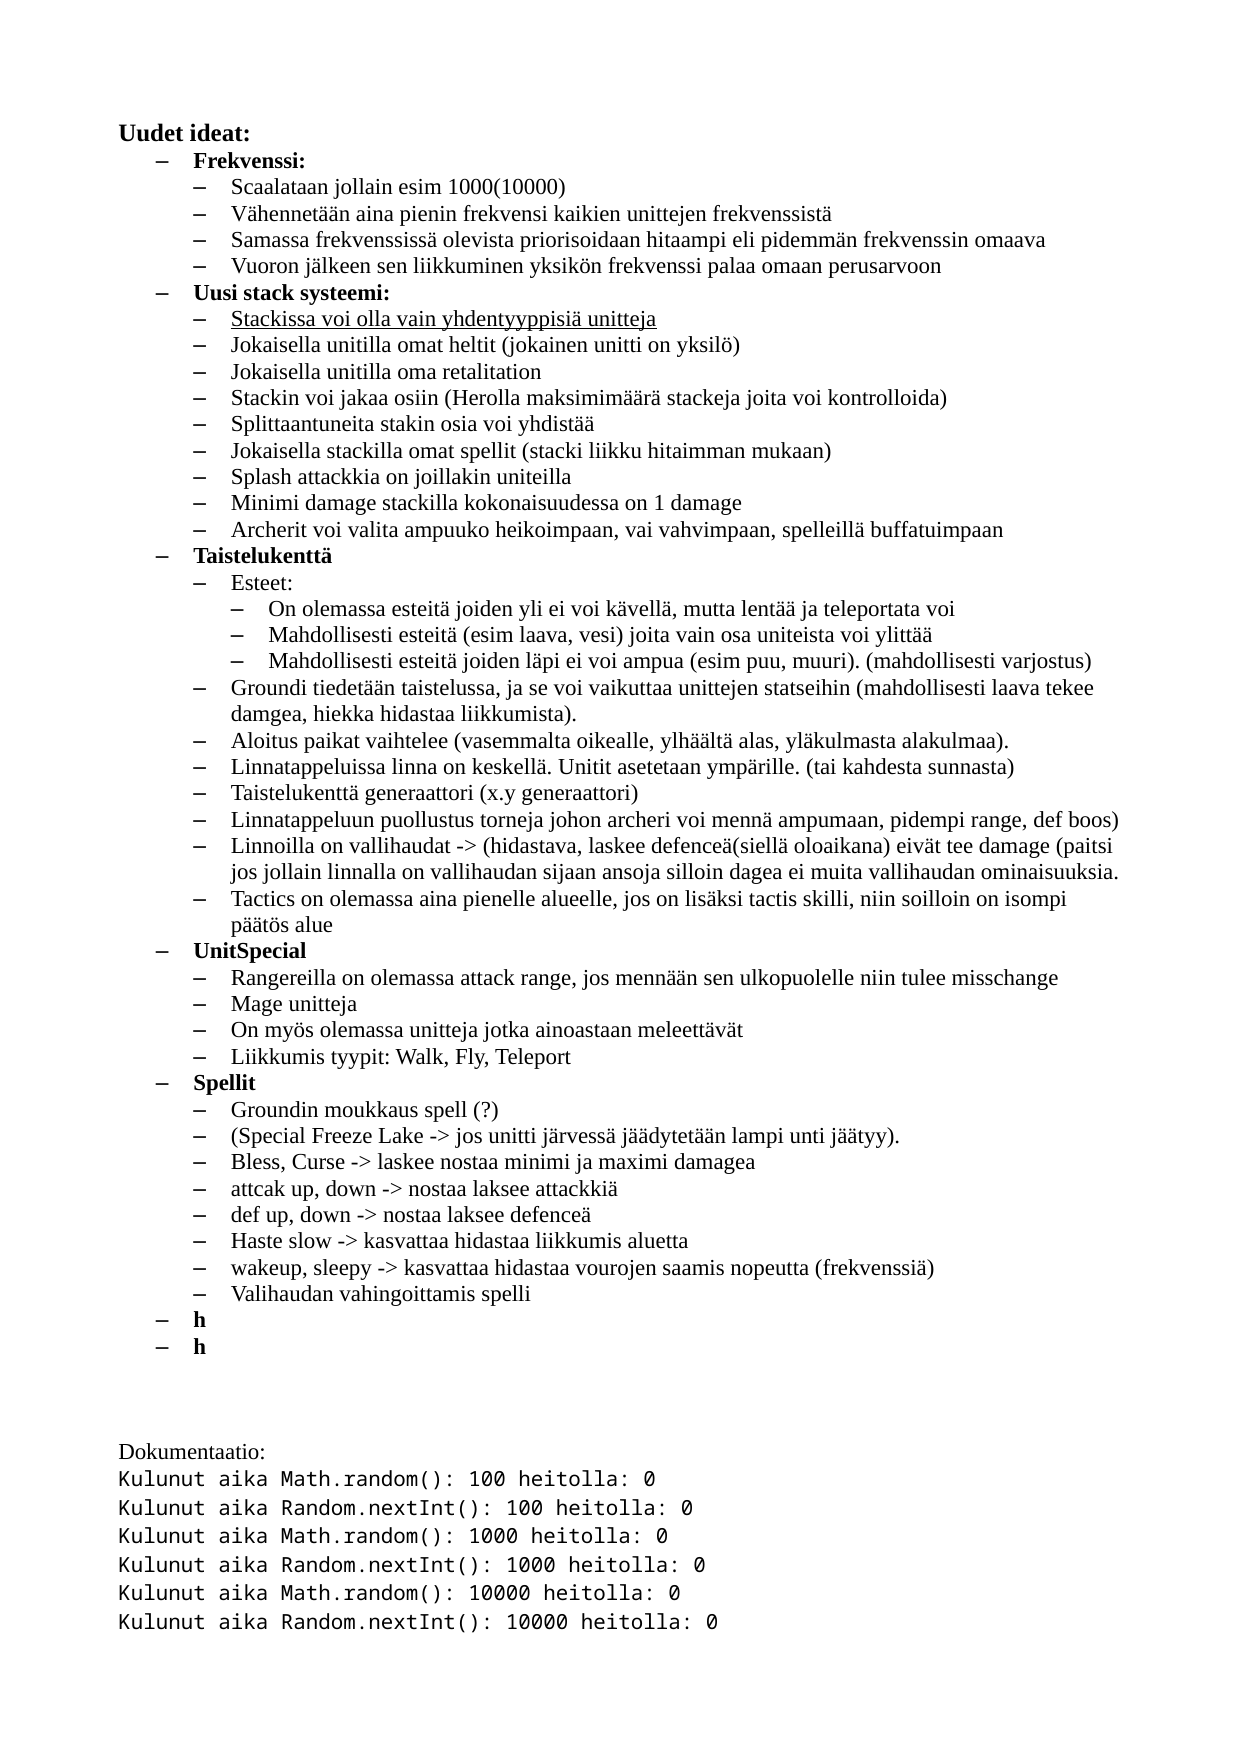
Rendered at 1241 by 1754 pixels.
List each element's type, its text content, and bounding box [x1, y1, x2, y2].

list Haste slow -> kasvattaa hidastaa liikkumis aluetta [193, 1227, 1122, 1254]
list Mage unitteja [193, 990, 1122, 1017]
text Kulunut aika Math.random(): 100 heitolla: 0 [118, 1464, 1122, 1493]
list Liikkumis tyypit: Walk, Fly, Teleport [193, 1043, 1122, 1069]
list UnitSpecial [156, 937, 1122, 964]
list Taistelukenttä [156, 542, 1122, 568]
text Kulunut aika Random.nextInt(): 10000 heitolla: 0 [118, 1607, 1122, 1635]
list Uusi stack systeemi: [156, 279, 1122, 305]
list Mahdollisesti esteitä joiden läpi ei voi ampua (esim puu, muuri). (mahdollisesti varjostus) [231, 648, 1122, 674]
list On myös olemassa unitteja jotka ainoastaan meleettävät [193, 1017, 1122, 1043]
list h [156, 1306, 1122, 1333]
text Kulunut aika Random.nextInt(): 100 heitolla: 0 [118, 1493, 1122, 1521]
list attcak up, down -> nostaa laksee attackkiä [193, 1175, 1122, 1201]
list wakeup, sleepy -> kasvattaa hidastaa vourojen saamis nopeutta (frekvenssiä) [193, 1254, 1122, 1280]
list Groundin moukkaus spell (?) [193, 1096, 1122, 1122]
list Esteet: [193, 568, 1122, 595]
list Bless, Curse -> laskee nostaa minimi ja maximi damagea [193, 1148, 1122, 1175]
list h [156, 1333, 1122, 1359]
list Splash attackkia on joillakin uniteilla [193, 463, 1122, 489]
list Rangereilla on olemassa attack range, jos mennään sen ulkopuolelle niin tulee misschange [193, 964, 1122, 990]
list Vuoron jälkeen sen liikkuminen yksikön frekvenssi palaa omaan perusarvoon [193, 252, 1122, 279]
list Vähennetään aina pienin frekvensi kaikien unittejen frekvenssistä [193, 199, 1122, 226]
text Kulunut aika Random.nextInt(): 1000 heitolla: 0 [118, 1550, 1122, 1578]
list Stackissa voi olla vain yhdentyyppisiä unitteja [193, 305, 1122, 331]
list Tactics on olemassa aina pienelle alueelle, jos on lisäksi tactis skilli, niin soilloin on isompi päätös alue [193, 885, 1122, 937]
list Mahdollisesti esteitä (esim laava, vesi) joita vain osa uniteista voi ylittää [231, 621, 1122, 648]
text Uudet ideat: [118, 118, 1122, 147]
list def up, down -> nostaa laksee defenceä [193, 1201, 1122, 1227]
list Valihaudan vahingoittamis spelli [193, 1280, 1122, 1306]
list Archerit voi valita ampuuko heikoimpaan, vai vahvimpaan, spelleillä buffatuimpaan [193, 516, 1122, 542]
list (Special Freeze Lake -> jos unitti järvessä jäädytetään lampi unti jäätyy). [193, 1122, 1122, 1148]
list Frekvenssi: [156, 147, 1122, 173]
list Samassa frekvenssissä olevista priorisoidaan hitaampi eli pidemmän frekvenssin omaava [193, 226, 1122, 252]
text Dokumentaatio: [118, 1438, 1122, 1464]
text Kulunut aika Math.random(): 10000 heitolla: 0 [118, 1578, 1122, 1607]
list Jokaisella unitilla oma retalitation [193, 358, 1122, 384]
list Linnatappeluissa linna on keskellä. Unitit asetetaan ympärille. (tai kahdesta sunnasta) [193, 753, 1122, 779]
list Minimi damage stackilla kokonaisuudessa on 1 damage [193, 489, 1122, 516]
list Scaalataan jollain esim 1000(10000) [193, 173, 1122, 199]
list Aloitus paikat vaihtelee (vasemmalta oikealle, ylhäältä alas, yläkulmasta alakulmaa). [193, 727, 1122, 753]
list Linnoilla on vallihaudat -> (hidastava, laskee defenceä(siellä oloaikana) eivät tee damage (paitsi jos jollain linnalla on vallihaudan sijaan ansoja silloin dagea ei muita vallihaudan ominaisuuksia. [193, 832, 1122, 885]
list Stackin voi jakaa osiin (Herolla maksimimäärä stackeja joita voi kontrolloida) [193, 384, 1122, 410]
list Groundi tiedetään taistelussa, ja se voi vaikuttaa unittejen statseihin (mahdollisesti laava tekee damgea, hiekka hidastaa liikkumista). [193, 674, 1122, 727]
list Linnatappeluun puollustus torneja johon archeri voi mennä ampumaan, pidempi range, def boos) [193, 806, 1122, 832]
list Taistelukenttä generaattori (x.y generaattori) [193, 779, 1122, 806]
list Jokaisella unitilla omat heltit (jokainen unitti on yksilö) [193, 331, 1122, 358]
list Jokaisella stackilla omat spellit (stacki liikku hitaimman mukaan) [193, 437, 1122, 463]
list On olemassa esteitä joiden yli ei voi kävellä, mutta lentää ja teleportata voi [231, 595, 1122, 621]
text Kulunut aika Math.random(): 1000 heitolla: 0 [118, 1521, 1122, 1550]
list Splittaantuneita stakin osia voi yhdistää [193, 410, 1122, 437]
list Spellit [156, 1069, 1122, 1096]
